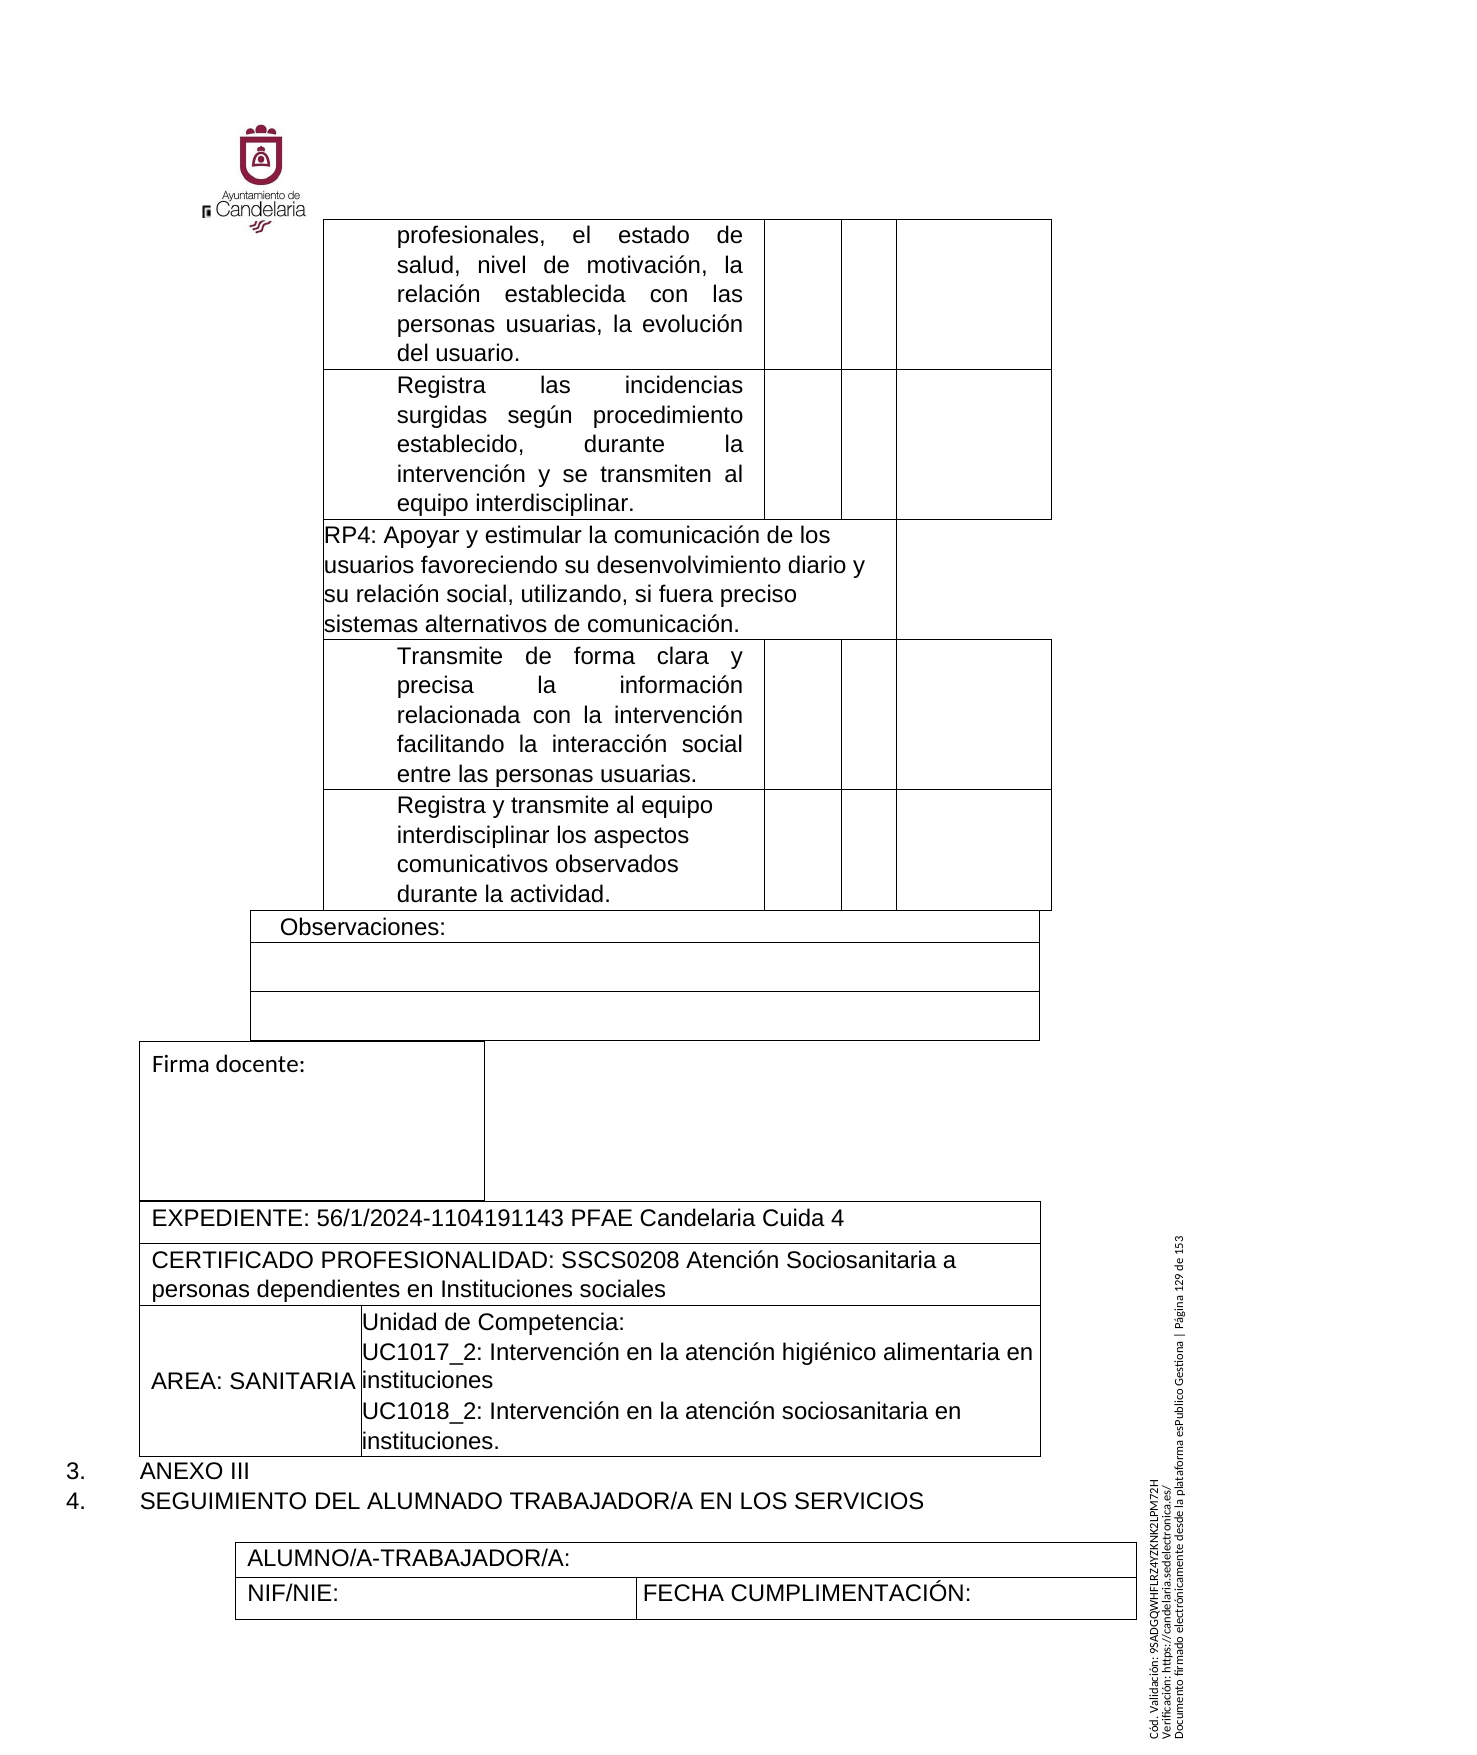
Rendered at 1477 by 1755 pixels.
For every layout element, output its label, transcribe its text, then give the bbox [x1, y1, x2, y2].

table_cell [1066, 219, 1071, 369]
table_cell [251, 639, 319, 789]
table_cell [1066, 639, 1071, 789]
table_cell [1071, 789, 1122, 909]
table_cell [842, 790, 896, 909]
table_cell AREA: SANITARIA [140, 1306, 361, 1456]
table_cell profesionales, el estado de salud, nivel de motivación, la relación establecida con las personas usuarias, la evolución del usuario. [324, 220, 764, 369]
table_cell [1052, 639, 1066, 789]
table_cell [765, 640, 841, 789]
table_cell Unidad de Competencia: UC1017_2: Intervención en la atención higiénico alimentaria en instituciones UC1018_2: Intervención en la atención sociosanitaria en instituciones. [362, 1306, 1040, 1456]
table_cell [765, 790, 841, 909]
table_cell NIF/NIE: [236, 1578, 636, 1618]
table_cell [1066, 789, 1071, 909]
table_cell [319, 219, 323, 369]
table_cell [1052, 219, 1066, 369]
table_cell Observaciones: [251, 911, 1039, 942]
table_cell [765, 220, 841, 369]
table_cell [842, 640, 896, 789]
table_cell [842, 220, 896, 369]
table_cell [251, 519, 319, 639]
table_cell [1040, 991, 1051, 1040]
table_header EXPEDIENTE: 56/1/2024-1104191143 PFAE Candelaria Cuida 4 [140, 1202, 1040, 1243]
table_cell [1052, 369, 1066, 519]
table_cell [897, 220, 1051, 369]
table_cell [1066, 942, 1071, 991]
table_cell [897, 370, 1051, 519]
table_cell [251, 943, 1039, 991]
table_cell FECHA CUMPLIMENTACIÓN: [637, 1578, 1136, 1618]
table_cell [319, 519, 323, 639]
table_cell [319, 369, 323, 519]
table_cell [1051, 942, 1066, 991]
table_cell [1066, 369, 1071, 519]
table_cell [251, 789, 319, 909]
table_cell [1051, 910, 1066, 942]
table_cell Registra y transmite al equipo interdisciplinar los aspectos comunicativos observados durante la actividad. [324, 790, 764, 909]
table_cell [1071, 369, 1122, 519]
table_cell [1071, 942, 1122, 991]
table_cell [1066, 519, 1071, 639]
table_cell CERTIFICADO PROFESIONALIDAD: SSCS0208 Atención Sociosanitaria a personas dependientes en Instituciones sociales [140, 1244, 1040, 1305]
table_cell [765, 370, 841, 519]
table_cell [1071, 991, 1122, 1040]
table_cell [842, 370, 896, 519]
table_cell RP4: Apoyar y estimular la comunicación de los usuarios favoreciendo su desenvolvimiento diario y su relación social, utilizando, si fuera preciso sistemas alternativos de comunicación. [324, 520, 896, 639]
table_cell [1071, 639, 1122, 789]
table_cell [251, 219, 319, 369]
table_cell [897, 640, 1051, 789]
table_cell [1040, 911, 1051, 942]
table_cell [1051, 519, 1066, 639]
table_cell [1071, 910, 1122, 942]
table_header Firma docente: [140, 1042, 484, 1200]
table_cell [319, 639, 323, 789]
table_cell [1066, 910, 1071, 942]
table_cell Registra las incidencias surgidas según procedimiento establecido, durante la intervención y se transmiten al equipo interdisciplinar. [324, 370, 764, 519]
table_cell [319, 789, 323, 909]
table_header ALUMNO/A-TRABAJADOR/A: [236, 1543, 1136, 1577]
list ANEXO III [66, 1457, 1274, 1485]
table_cell [1066, 991, 1071, 1040]
table_cell [897, 790, 1051, 909]
table_cell [1052, 789, 1066, 909]
table_cell [1040, 942, 1051, 991]
table_cell [251, 369, 319, 519]
list SEGUIMIENTO DEL ALUMNADO TRABAJADOR/A EN LOS SERVICIOS [66, 1489, 1274, 1515]
table_cell [251, 992, 1039, 1040]
table_cell Transmite de forma clara y precisa la información relacionada con la intervención facilitando la interacción social entre las personas usuarias. [324, 640, 764, 789]
table_cell [1071, 219, 1122, 369]
table_cell [1071, 519, 1122, 639]
table_cell [1051, 991, 1066, 1040]
table_cell [897, 520, 1051, 639]
